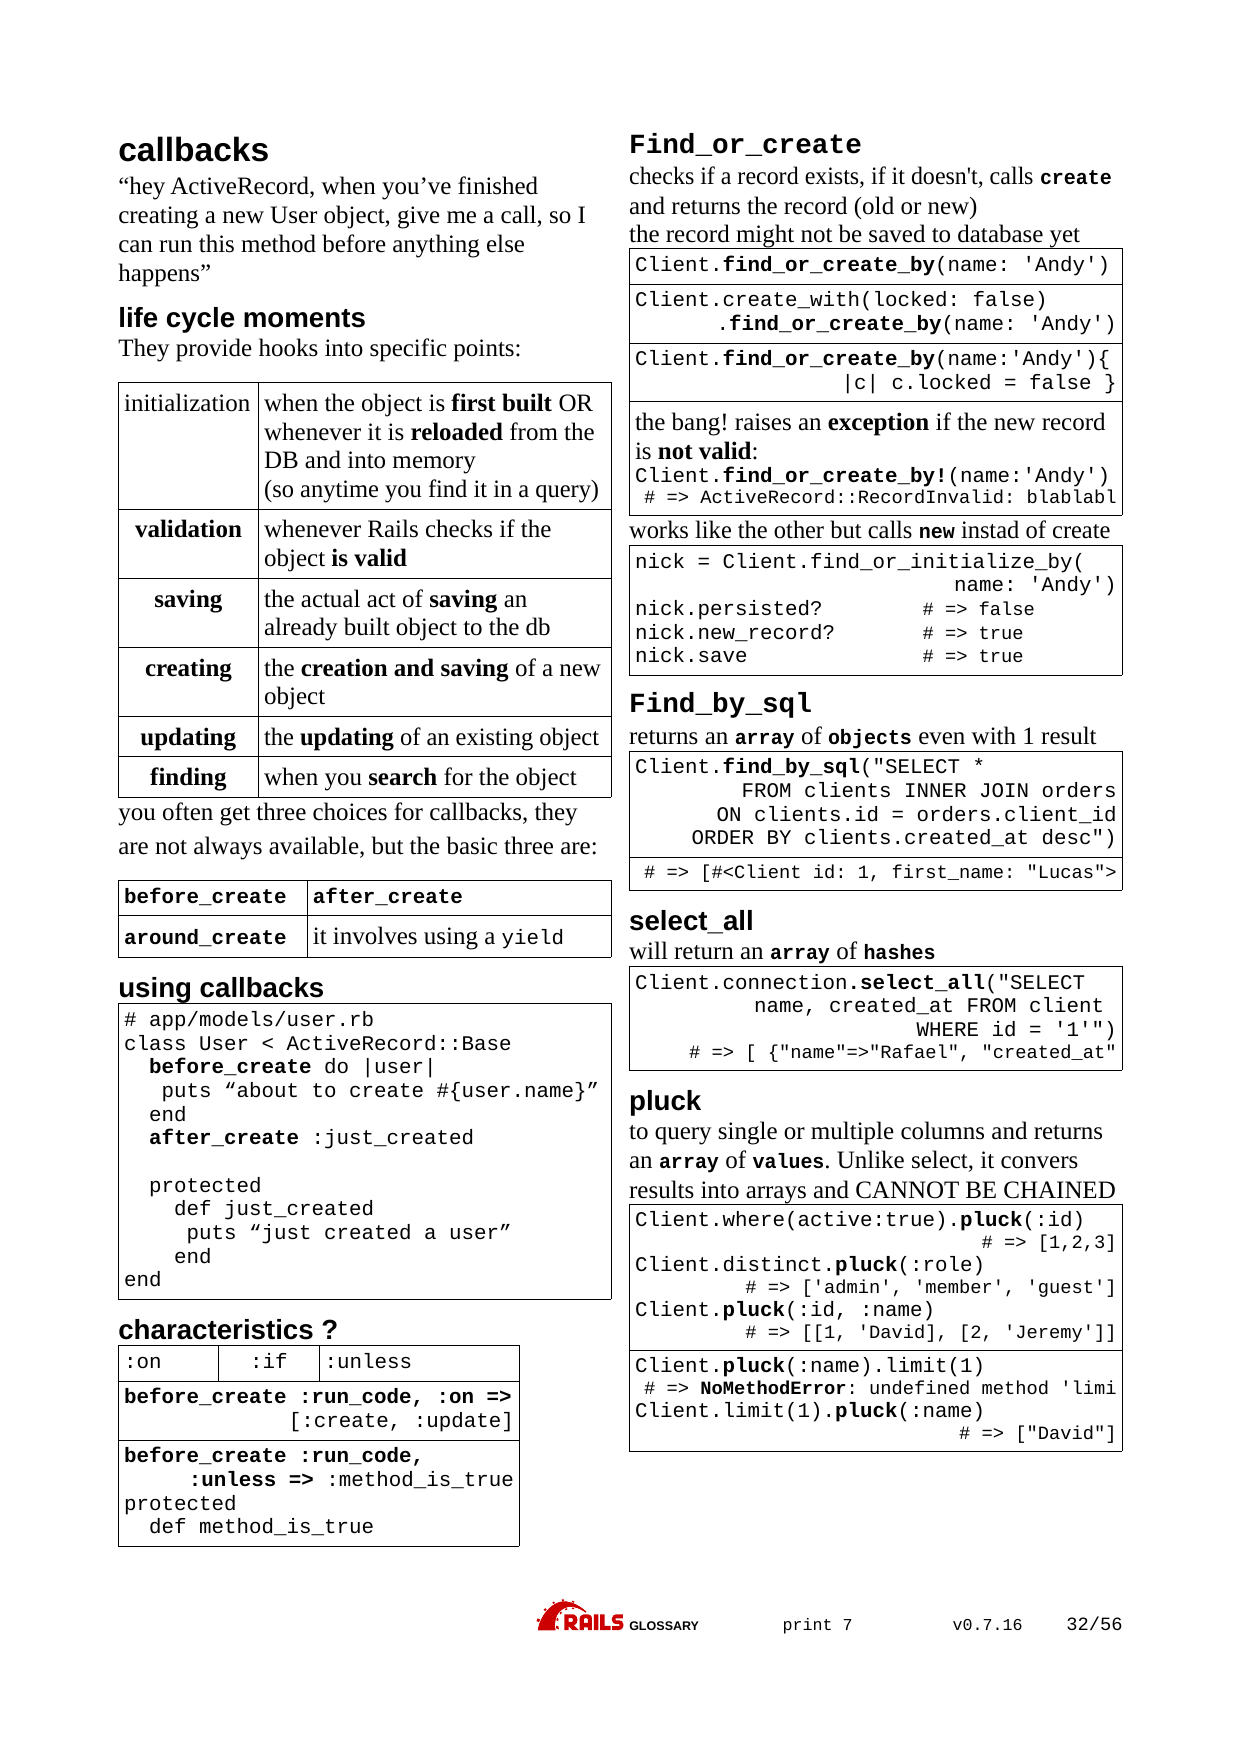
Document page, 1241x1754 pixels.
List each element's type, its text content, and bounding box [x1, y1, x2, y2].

text works like the other but calls new instad of create [629, 516, 1122, 545]
text checks if a record exists, if it doesn't, calls create [629, 161, 1122, 191]
table_cell validation [119, 510, 258, 578]
subtitle callbacks [118, 130, 611, 168]
text They provide hooks into specific points: [118, 333, 611, 362]
table_header Client.connection.select_all("SELECT name, created_at FROM client WHERE id = '1'") # => [ {"name"=>"Rafael", "created_at" [630, 967, 1122, 1069]
table_cell when you search for the object [259, 757, 611, 797]
table_cell saving [119, 579, 258, 647]
table_header when the object is first built OR whenever it is reloaded from the DB and into memory (so anytime you find it in a query) [259, 383, 611, 509]
table_cell the updating of an existing object [259, 717, 611, 756]
subtitle pluck [629, 1084, 1122, 1116]
table_cell # => [#<Client id: 1, first_name: "Lucas"> [630, 858, 1122, 889]
table_header before_create [119, 881, 307, 915]
table_header Client.where(active:true).pluck(:id) # => [1,2,3] Client.distinct.pluck(:role) # => ['admin', 'member', 'guest'] Client.pluck(:id, :name) # => [[1, 'David], [2, 'Jeremy']] [630, 1205, 1122, 1350]
subtitle life cycle moments [118, 301, 611, 333]
subtitle characteristics ? [118, 1313, 611, 1345]
table_cell before_create :run_code, :on => [:create, :update] [119, 1382, 519, 1439]
subtitle Find_or_create [629, 130, 1122, 161]
table_cell it involves using a yield [308, 916, 611, 957]
table_cell the creation and saving of a new object [259, 648, 611, 716]
text the record might not be saved to database yet [629, 219, 1122, 248]
table_header # app/models/user.rb class User < ActiveRecord::Base before_create do |user| puts “about to create #{user.name}” end after_create :just_created protected def just_created puts “just created a user” end end [119, 1004, 611, 1299]
table_cell Client.find_or_create_by(name:'Andy'){ |c| c.locked = false } [630, 344, 1122, 401]
table_cell creating [119, 648, 258, 716]
table_header :if [219, 1346, 319, 1381]
table_cell Client.create_with(locked: false) .find_or_create_by(name: 'Andy') [630, 285, 1122, 342]
table_cell updating [119, 717, 258, 756]
table_header nick = Client.find_or_initialize_by( name: 'Andy') nick.persisted? # => false nick.new_record? # => true nick.save # => true [630, 546, 1122, 675]
subtitle Find_by_sql [629, 689, 1122, 721]
table_header :unless [320, 1346, 519, 1381]
table_header after_create [308, 881, 611, 915]
subtitle using callbacks [118, 971, 611, 1003]
table_cell before_create :run_code, :unless => :method_is_true protected def method_is_true [119, 1441, 519, 1546]
text and returns the record (old or new) [629, 191, 1122, 219]
table_cell Client.pluck(:name).limit(1) # => NoMethodError: undefined method 'limi Client.limit(1).pluck(:name) # => ["David"] [630, 1351, 1122, 1451]
table_header Client.find_or_create_by(name: 'Andy') [630, 249, 1122, 283]
text will return an array of hashes [629, 936, 1122, 966]
table_cell the bang! raises an exception if the new record is not valid: Client.find_or_create_by!(name:'Andy') # => ActiveRecord::RecordInvalid: blablabl [630, 402, 1122, 515]
table_cell whenever Rails checks if the object is valid [259, 510, 611, 578]
text to query single or multiple columns and returns an array of values. Unlike select, it convers results into arrays and CANNOT BE CHAINED [629, 1116, 1122, 1203]
table_header :on [119, 1346, 218, 1381]
table_cell around_create [119, 916, 307, 957]
table_cell finding [119, 757, 258, 797]
text “hey ActiveRecord, when you’ve finished creating a new User object, give me a call, so I can run this method before anything else happens” [118, 171, 611, 286]
table_cell the actual act of saving an already built object to the db [259, 579, 611, 647]
subtitle select_all [629, 904, 1122, 936]
text returns an array of objects even with 1 result [629, 721, 1122, 751]
table_header Client.find_by_sql("SELECT * FROM clients INNER JOIN orders ON clients.id = orders.client_id ORDER BY clients.created_at desc") [630, 752, 1122, 857]
table_header initialization [119, 383, 258, 509]
text you often get three choices for callbacks, they are not always available, but the basic three are: [118, 798, 611, 860]
